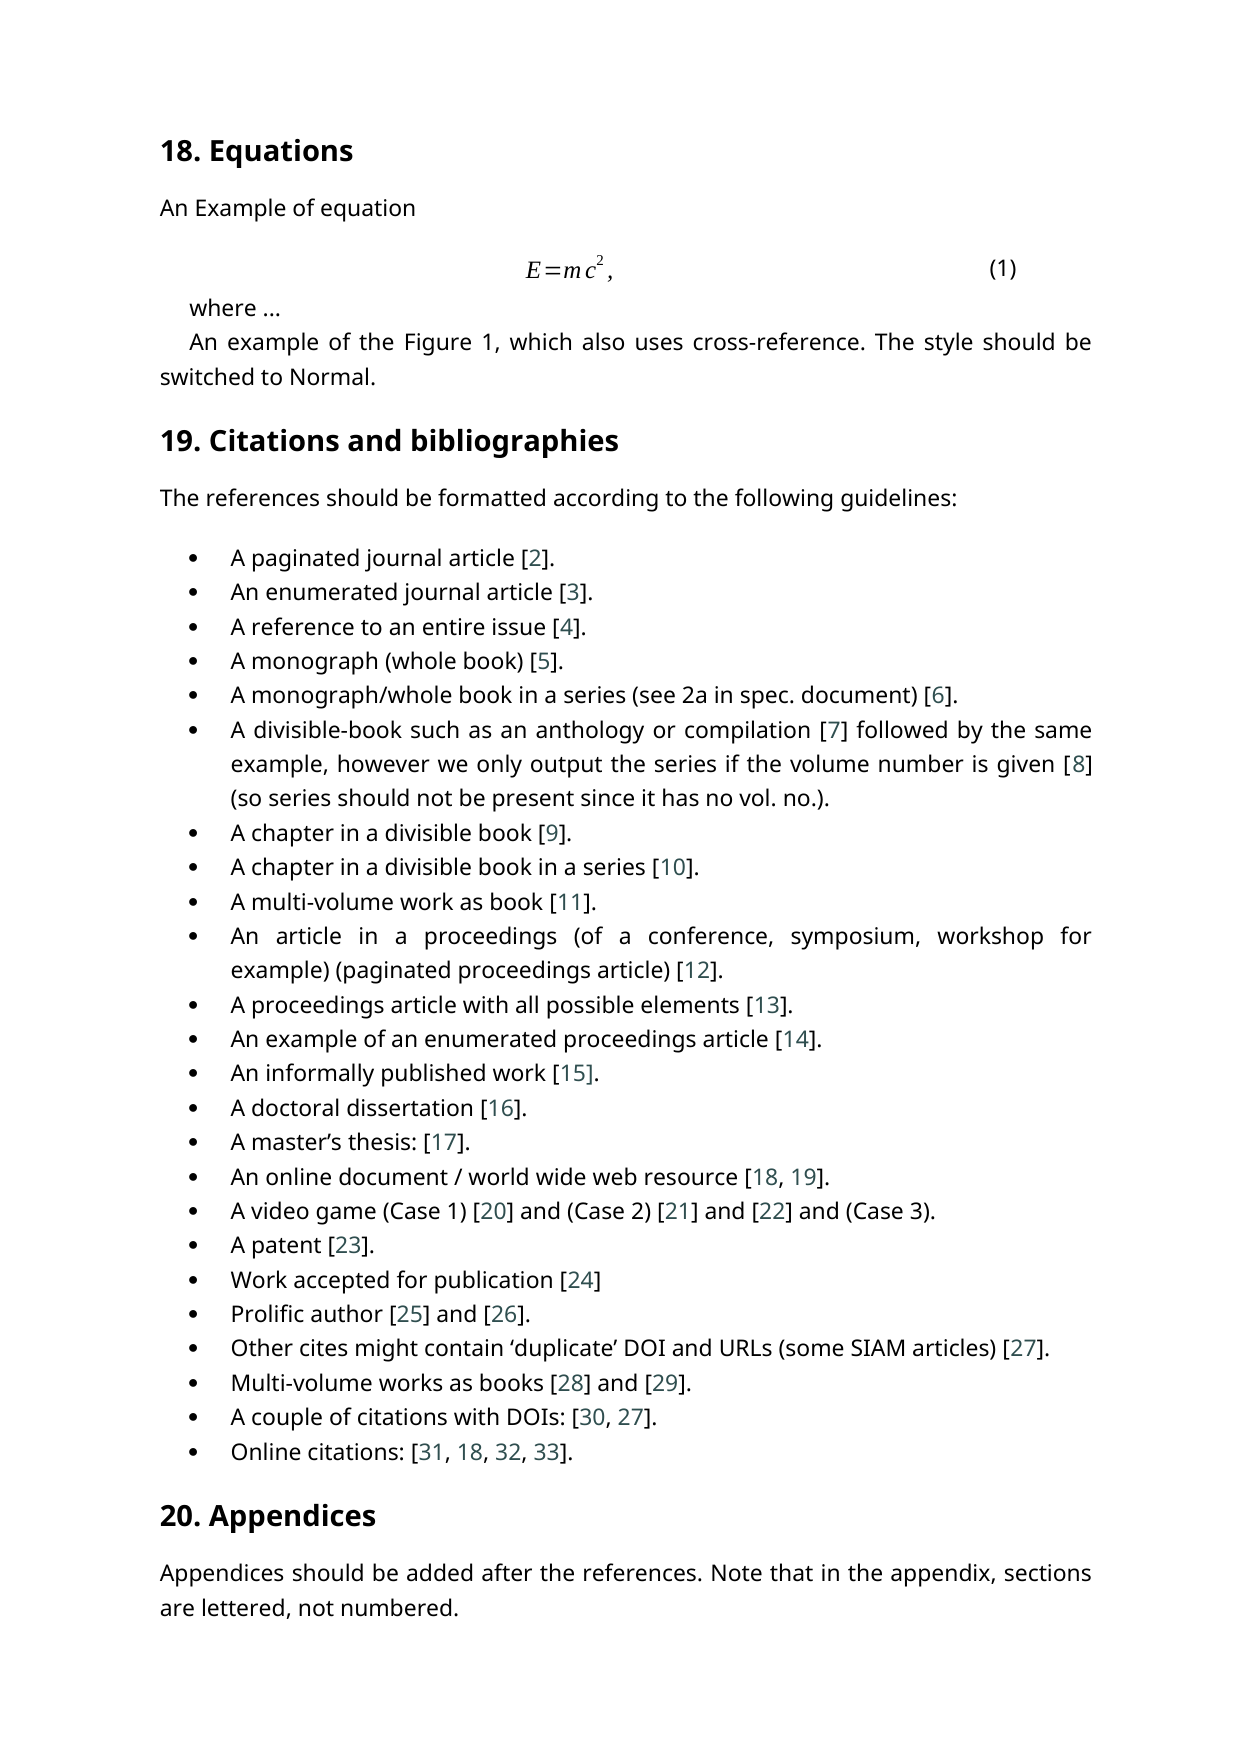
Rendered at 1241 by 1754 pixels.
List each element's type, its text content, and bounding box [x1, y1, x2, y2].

list A chapter in a divisible book in a series [10]. [189, 851, 1093, 882]
list A doctoral dissertation [16]. [189, 1092, 1093, 1123]
list An article in a proceedings (of a conference, symposium, workshop for example) (paginated proceedings article) [12]. [189, 920, 1093, 985]
list A couple of citations with DOIs: [30, 27]. [189, 1401, 1093, 1432]
list An informally published work [15]. [189, 1057, 1093, 1088]
subtitle Equations [159, 130, 1093, 169]
list A monograph/whole book in a series (see 2a in spec. document) [6]. [189, 679, 1093, 710]
list Other cites might contain ‘duplicate’ DOI and URLs (some SIAM articles) [27]. [189, 1332, 1093, 1363]
list A monograph (whole book) [5]. [189, 645, 1093, 676]
table_header (1) [978, 252, 1045, 292]
text Appendices should be added after the references. Note that in the appendix, sections are lettered, not numbered. [159, 1557, 1093, 1623]
text An Example of equation [159, 192, 1093, 223]
list Online citations: [31, 18, 32, 33]. [189, 1435, 1093, 1467]
list A patent [23]. [189, 1229, 1093, 1260]
list A divisible-book such as an anthology or compilation [7] followed by the same example, however we only output the series if the volume number is given [8] (so series should not be present since it has no vol. no.). [189, 713, 1093, 813]
list A master’s thesis: [17]. [189, 1126, 1093, 1157]
list A chapter in a divisible book [9]. [189, 817, 1093, 848]
text where ... [159, 292, 1093, 323]
list A proceedings article with all possible elements [13]. [189, 988, 1093, 1020]
subtitle Citations and bibliographies [159, 420, 1093, 459]
table_header [160, 252, 978, 292]
list A video game (Case 1) [20] and (Case 2) [21] and [22] and (Case 3). [189, 1195, 1093, 1226]
subtitle Appendices [159, 1495, 1093, 1534]
list A paginated journal article [2]. [189, 542, 1093, 573]
list A multi-volume work as book [11]. [189, 885, 1093, 917]
text The references should be formatted according to the following guidelines: [159, 482, 1093, 513]
list An enumerated journal article [3]. [189, 576, 1093, 607]
list A reference to an entire issue [4]. [189, 610, 1093, 642]
list Prolific author [25] and [26]. [189, 1298, 1093, 1329]
list Work accepted for publication [24] [189, 1263, 1093, 1295]
list An example of an enumerated proceedings article [14]. [189, 1023, 1093, 1054]
list Multi-volume works as books [28] and [29]. [189, 1367, 1093, 1398]
text An example of the Figure 1, which also uses cross-reference. The style should be switched to Normal. [159, 326, 1093, 392]
list An online document / world wide web resource [18, 19]. [189, 1160, 1093, 1192]
